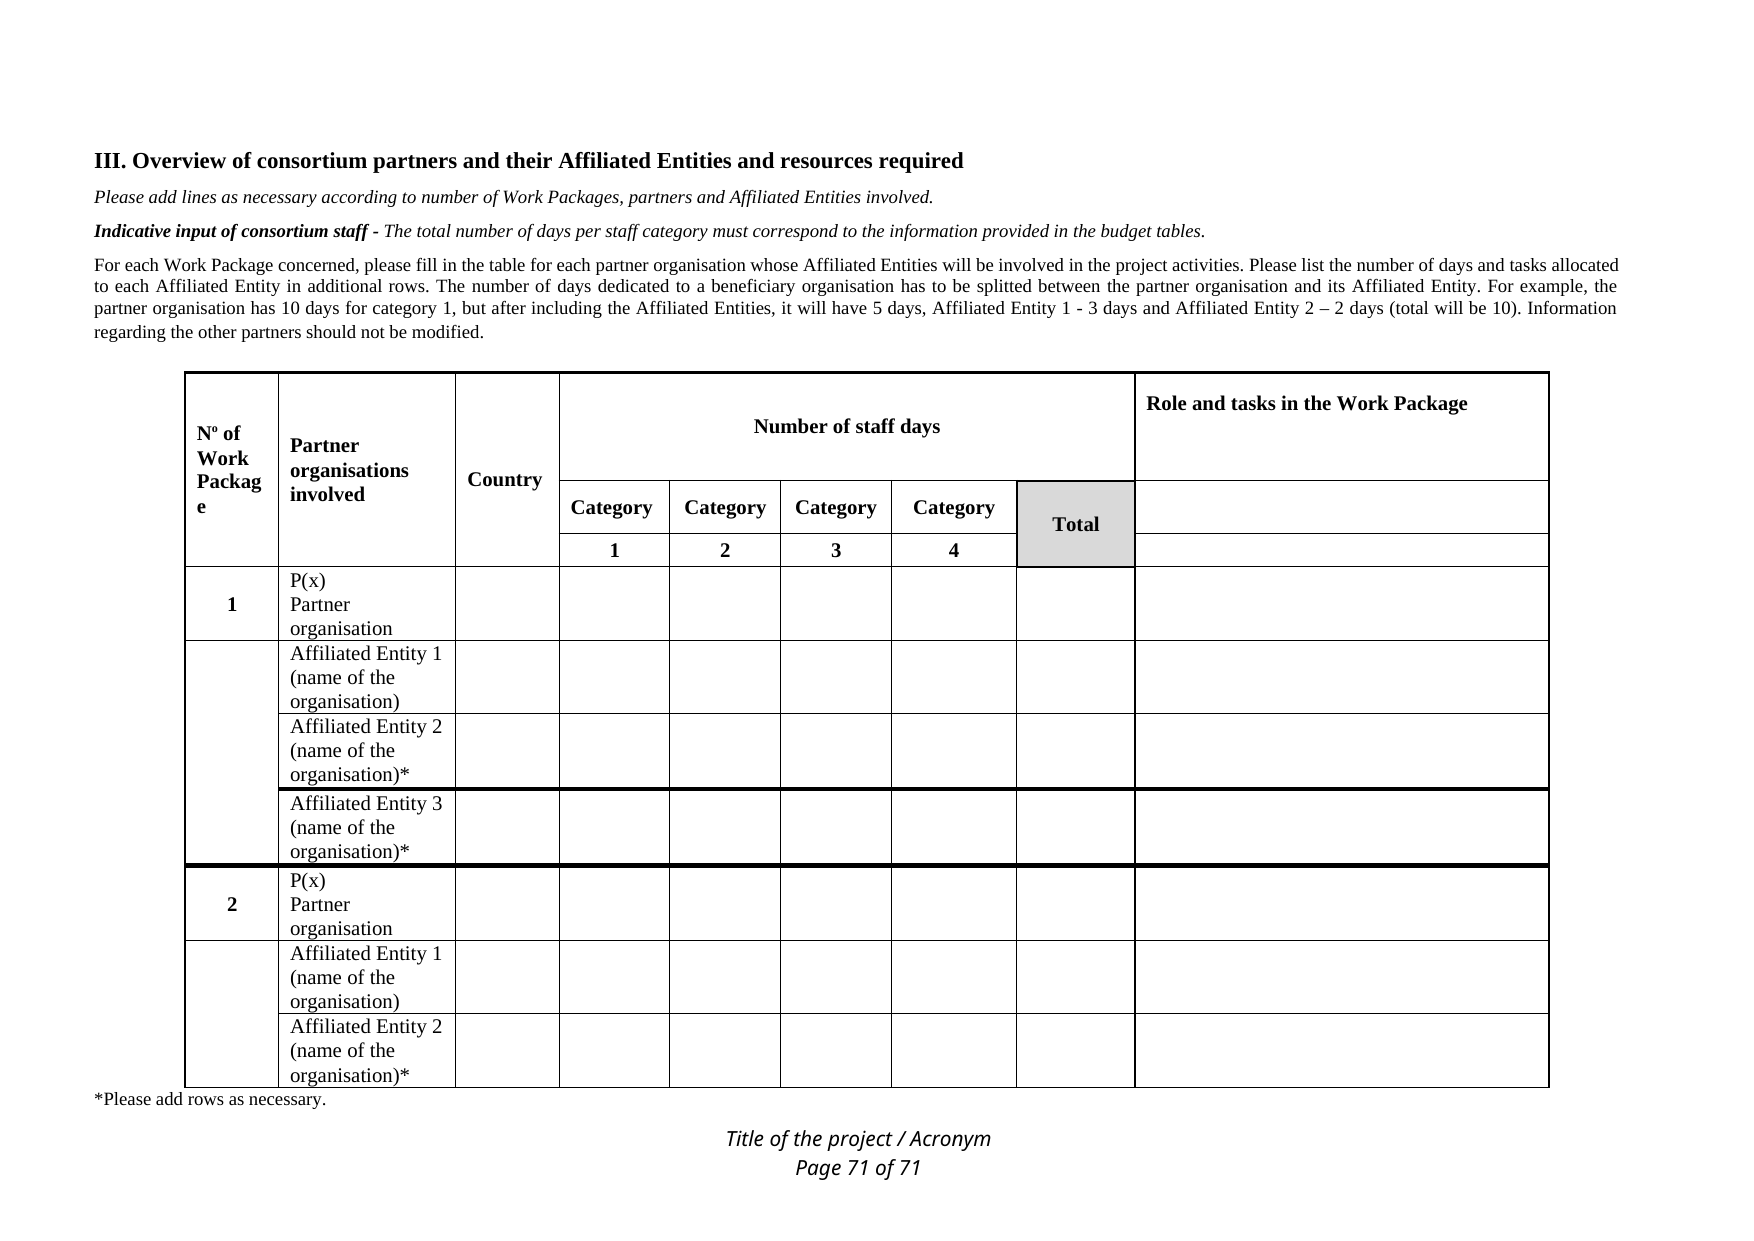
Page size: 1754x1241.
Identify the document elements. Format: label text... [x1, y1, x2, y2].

table_cell [1017, 641, 1134, 713]
table_cell [456, 941, 559, 1013]
table_cell [892, 791, 1016, 863]
table_cell [560, 567, 669, 640]
table_cell [1136, 641, 1548, 713]
table_cell Category [560, 481, 669, 533]
table_cell [892, 868, 1016, 940]
table_cell [781, 791, 891, 863]
table_cell [186, 941, 278, 1087]
table_cell [560, 714, 669, 786]
table_cell Total [1018, 482, 1134, 566]
table_cell 1 [560, 534, 669, 566]
table_cell [670, 641, 780, 713]
table_cell [560, 791, 669, 863]
table_cell Category [781, 481, 891, 533]
table_cell 4 [892, 534, 1016, 566]
table_cell 1 [186, 567, 278, 640]
table_cell [1136, 1014, 1548, 1087]
table_cell [781, 868, 891, 940]
table_cell 2 [186, 868, 278, 940]
table_cell [456, 641, 559, 713]
table_cell [670, 1014, 780, 1087]
table_cell [560, 941, 669, 1013]
text *Please add rows as necessary. [94, 1088, 1623, 1109]
table_cell [1136, 868, 1548, 940]
table_cell [781, 567, 891, 640]
table_cell [1017, 1014, 1134, 1087]
table_cell [781, 714, 891, 786]
table_cell [670, 941, 780, 1013]
table_header Country [456, 374, 559, 566]
table_cell [1017, 568, 1134, 640]
table_cell [560, 641, 669, 713]
table_cell [892, 1014, 1016, 1087]
table_cell [560, 868, 669, 940]
table_cell [1136, 567, 1548, 640]
table_cell [670, 791, 780, 863]
table_cell [670, 714, 780, 786]
table_cell [1017, 791, 1134, 863]
table_cell [781, 941, 891, 1013]
table_cell Affiliated Entity 2 (name of the organisation)* [279, 714, 455, 786]
table_cell Affiliated Entity 2 (name of the organisation)* [279, 1014, 455, 1087]
table_cell [456, 868, 559, 940]
text For each Work Package concerned, please fill in the table for each partner organisation whose Affiliated Entities will be involved in the project activities. Please list the number of days and tasks allocated to each Affiliated Entity in additional rows. The number of days dedicated to a beneficiary organisation has to be splitted between the partner organisation and its Affiliated Entity. For example, the partner organisation has 10 days for category 1, but after including the Affiliated Entities, it will have 5 days, Affiliated Entity 1 - 3 days and Affiliated Entity 2 – 2 days (total will be 10). Information regarding the other partners should not be modified. [94, 254, 1623, 343]
table_cell [892, 567, 1016, 640]
table_cell [456, 567, 559, 640]
table_cell [1136, 941, 1548, 1013]
table_cell 3 [781, 534, 891, 566]
table_cell [1017, 941, 1134, 1013]
table_cell Category [670, 481, 780, 533]
text Please add lines as necessary according to number of Work Packages, partners and Affiliated Entities involved. [94, 186, 1623, 207]
text III. Overview of consortium partners and their Affiliated Entities and resources required [94, 147, 1623, 173]
table_cell [1136, 534, 1548, 566]
table_cell 2 [670, 534, 780, 566]
table_cell [1136, 714, 1548, 786]
table_cell [892, 714, 1016, 786]
table_cell [1017, 868, 1134, 940]
table_header Partner organisations involved [279, 374, 455, 566]
table_cell [670, 868, 780, 940]
table_cell Affiliated Entity 1 (name of the organisation) [279, 941, 455, 1013]
text Indicative input of consortium staff - The total number of days per staff category must correspond to the information provided in the budget tables. [94, 220, 1623, 241]
table_cell [456, 1014, 559, 1087]
table_cell [456, 714, 559, 786]
table_cell Category [892, 481, 1016, 533]
table_cell [186, 641, 278, 863]
table_header Number of staff days [560, 374, 1134, 480]
table_cell P(x) Partner organisation [279, 567, 455, 640]
table_cell [892, 641, 1016, 713]
table_cell [781, 641, 891, 713]
table_cell [1136, 481, 1548, 533]
table_cell Affiliated Entity 3 (name of the organisation)* [279, 791, 455, 863]
table_header No of Work Package [186, 374, 278, 566]
table_cell [456, 791, 559, 863]
table_cell [670, 567, 780, 640]
table_cell [1136, 791, 1548, 863]
table_cell [892, 941, 1016, 1013]
table_cell Affiliated Entity 1 (name of the organisation) [279, 641, 455, 713]
table_header Role and tasks in the Work Package [1136, 374, 1548, 480]
table_cell [1017, 714, 1134, 786]
table_cell [781, 1014, 891, 1087]
table_cell [560, 1014, 669, 1087]
table_cell P(x) Partner organisation [279, 868, 455, 940]
